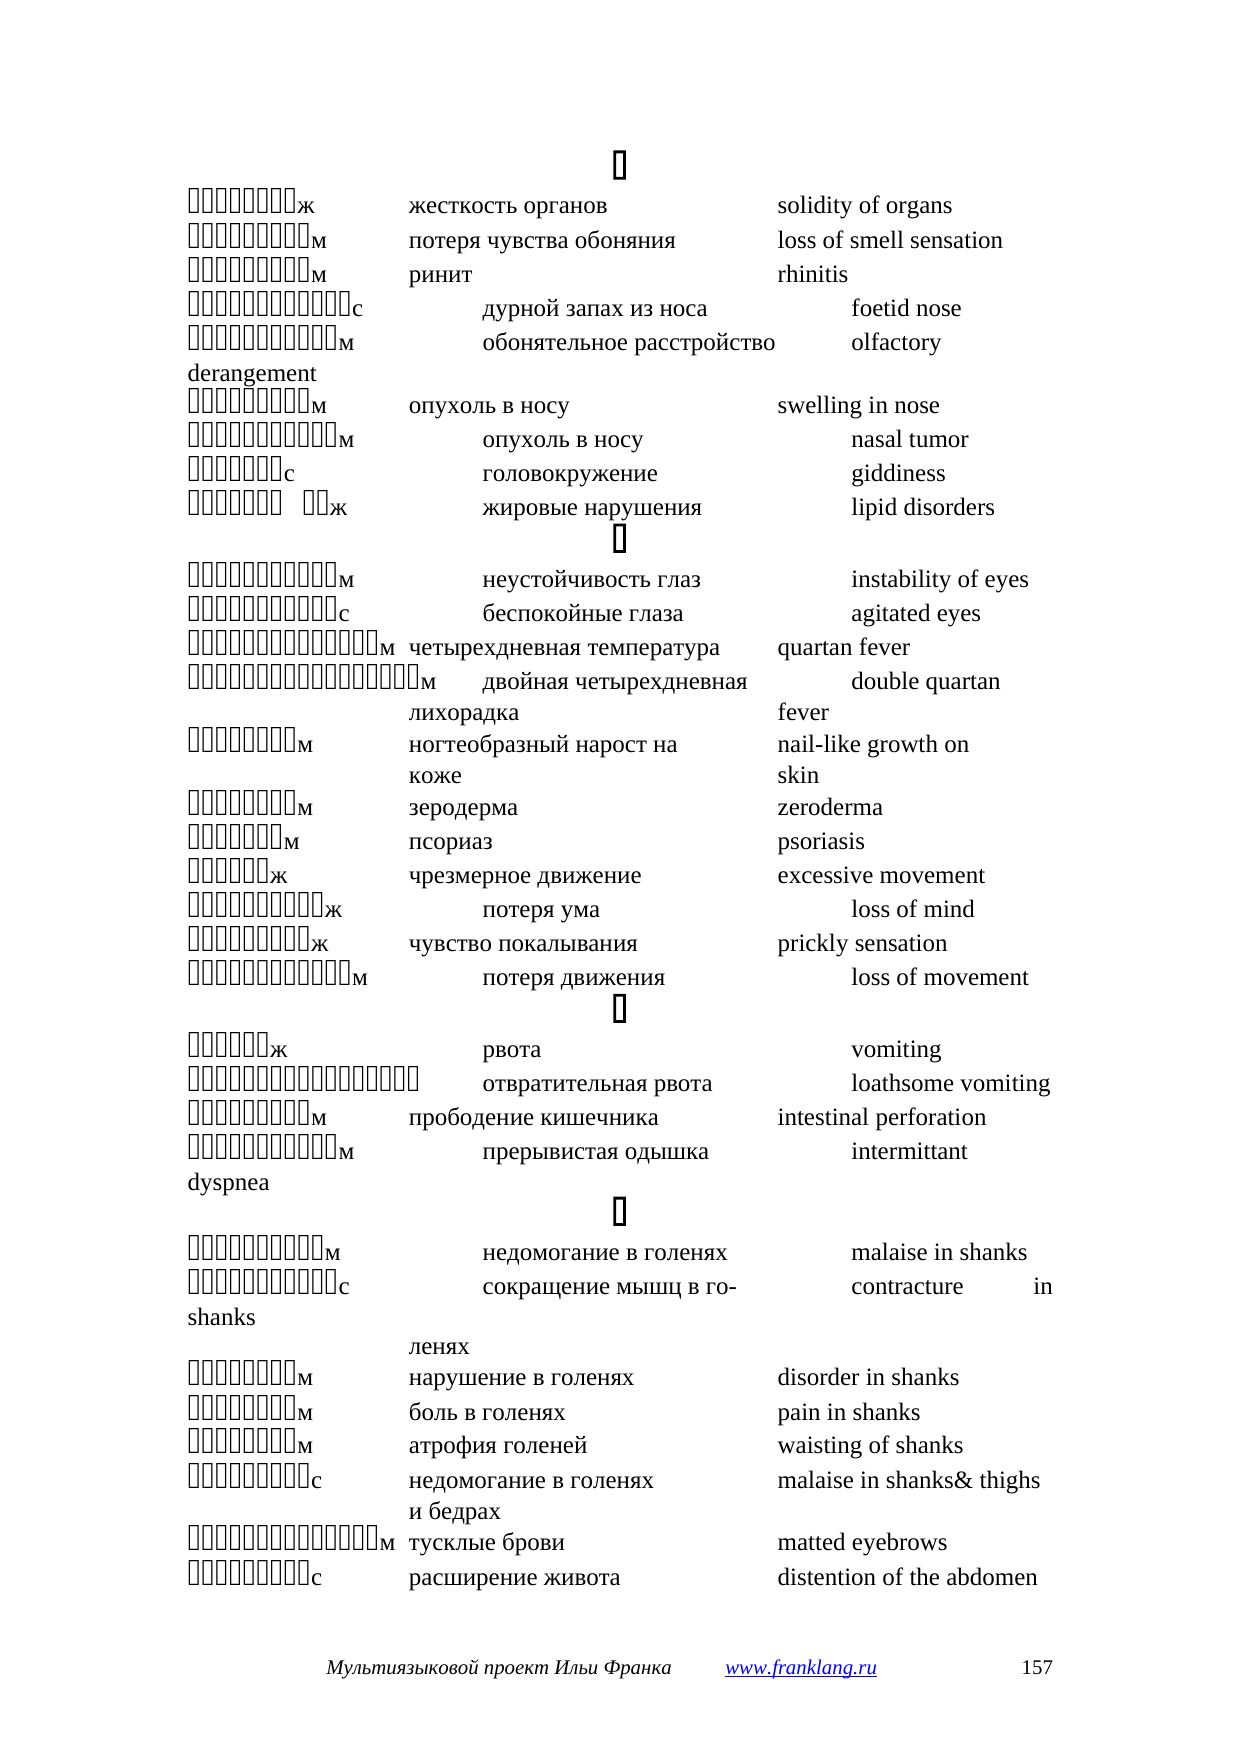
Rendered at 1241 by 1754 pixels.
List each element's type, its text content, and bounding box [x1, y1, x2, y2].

text м опухоль в носу swelling in nose [187, 387, 1053, 421]
text м атрофия голеней waisting of shanks [187, 1428, 1053, 1462]
text с беспокойные глаза agitated eyes [187, 595, 1053, 629]
text м двойная четырехдневная double quartan [187, 663, 1053, 697]
text м боль в голенях pain in shanks [187, 1394, 1053, 1428]
text м четырехдневная температура quartan fever [187, 629, 1053, 663]
text и бедрах [187, 1496, 1053, 1525]
text ж чрезмерное движение excessive movement [187, 857, 1053, 891]
text ж рвота vomiting [187, 1031, 1053, 1065]
text  [187, 993, 1053, 1031]
text с расширение живота distention of the abdomen [187, 1559, 1053, 1593]
text м неустойчивость глаз instability of eyes [187, 561, 1053, 595]
text м ринит rhinitis [187, 256, 1053, 290]
text  [187, 523, 1053, 561]
text с дурной запах из носа foetid nose [187, 290, 1053, 324]
text м потеря чувства обоняния loss of smell sensation [187, 222, 1053, 256]
text  [187, 150, 1053, 188]
text  ж жировые нарушения lipid disorders [187, 489, 1053, 523]
text м тусклые брови matted eyebrows [187, 1525, 1053, 1559]
text  отвратительная рвота loathsome vomiting [187, 1065, 1053, 1099]
text ж потеря ума loss of mind [187, 891, 1053, 925]
text м прободение кишечника intestinal perforation [187, 1099, 1053, 1133]
text м псориаз psoriasis [187, 823, 1053, 857]
text с сокращение мышц в го- contracture in shanks [187, 1268, 1053, 1331]
text ленях [187, 1331, 1053, 1360]
text м зеродерма zeroderma [187, 789, 1053, 823]
text м недомогание в голенях malaise in shanks [187, 1234, 1053, 1268]
text  [187, 1196, 1053, 1234]
text м прерывистая одышка intermittant dyspnea [187, 1133, 1053, 1196]
text м опухоль в носу nasal tumor [187, 421, 1053, 455]
text с недомогание в голенях malaise in shanks& thighs [187, 1462, 1053, 1496]
text м нарушение в голенях disorder in shanks [187, 1360, 1053, 1394]
text м потеря движения loss of movement [187, 959, 1053, 993]
text ж чувство покалывания prickly sensation [187, 925, 1053, 959]
text м обонятельное расстройство olfactory derangement [187, 324, 1053, 387]
text ж жесткость органов solidity of organs [187, 188, 1053, 222]
text с головокружение giddiness [187, 455, 1053, 489]
text лихорадка fever [187, 697, 1053, 726]
text м ногтеобразный нарост на nail-like growth on [187, 726, 1053, 760]
text коже skin [187, 760, 1053, 789]
